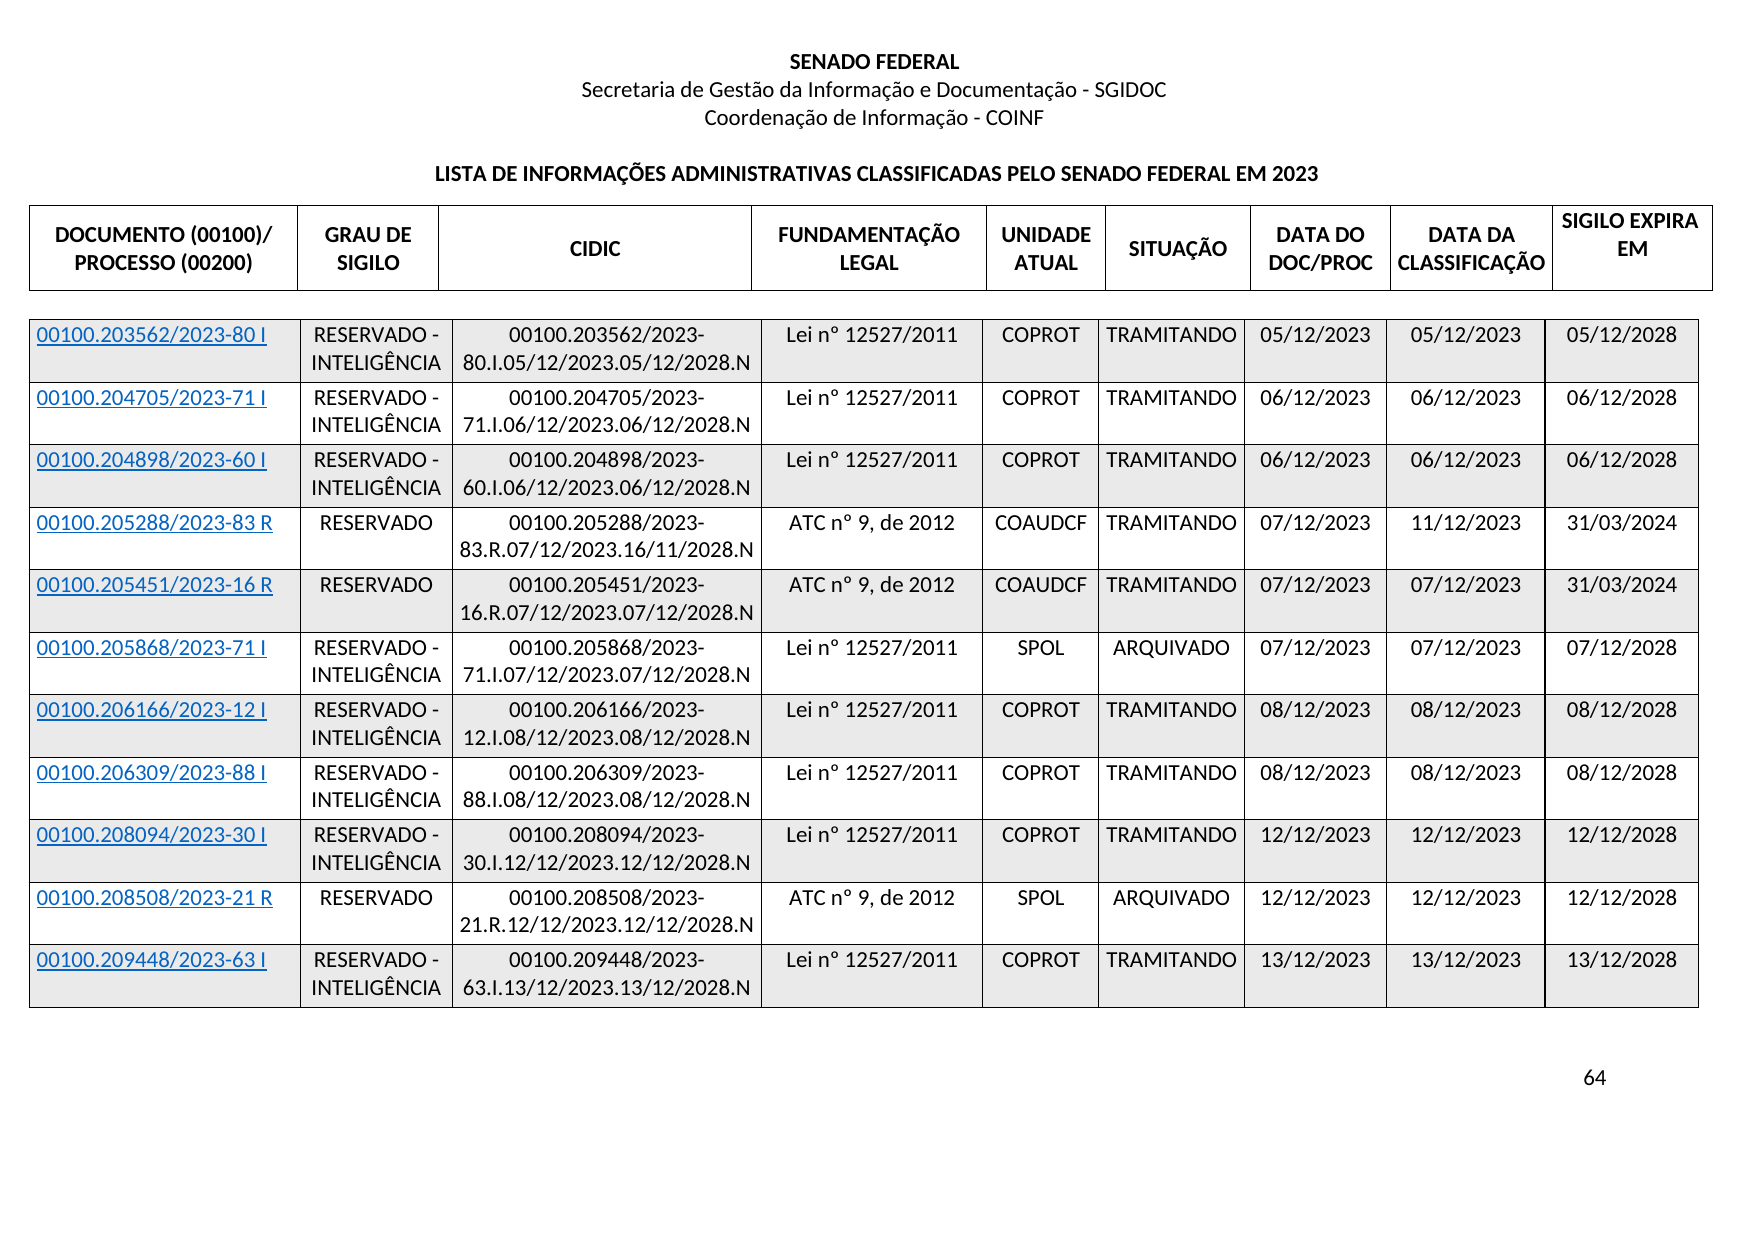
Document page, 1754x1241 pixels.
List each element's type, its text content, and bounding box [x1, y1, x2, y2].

table_cell [1699, 632, 1713, 694]
table_cell 12/12/2028 [1546, 820, 1698, 882]
table_cell Lei nº 12527/2011 [762, 820, 982, 882]
table_cell 13/12/2028 [1546, 945, 1698, 1007]
table_cell ATC nº 9, de 2012 [762, 508, 982, 569]
table_cell Lei nº 12527/2011 [762, 758, 982, 819]
table_cell 07/12/2023 [1245, 633, 1386, 694]
table_cell 05/12/2023 [1245, 320, 1386, 382]
table_cell Lei nº 12527/2011 [762, 320, 982, 382]
table_cell RESERVADO - INTELIGÊNCIA [301, 383, 452, 444]
table_cell 00100.208508/2023-21.R.12/12/2023.12/12/2028.N [453, 883, 761, 944]
table_cell RESERVADO - INTELIGÊNCIA [301, 633, 452, 694]
table_cell SPOL [983, 633, 1098, 694]
table_cell 00100.203562/2023-80 I [30, 320, 300, 382]
table_cell [1699, 757, 1713, 819]
table_cell 07/12/2023 [1245, 570, 1386, 632]
table_cell 00100.208508/2023-21 R [30, 883, 300, 944]
table_cell 00100.203562/2023-80.I.05/12/2023.05/12/2028.N [453, 320, 761, 382]
table_cell TRAMITANDO [1099, 945, 1244, 1007]
table_cell 00100.206309/2023-88 I [30, 758, 300, 819]
table_cell TRAMITANDO [1099, 383, 1244, 444]
table_cell 07/12/2023 [1387, 633, 1544, 694]
table_cell 08/12/2023 [1387, 758, 1544, 819]
table_cell RESERVADO - INTELIGÊNCIA [301, 695, 452, 757]
table_cell 11/12/2023 [1387, 508, 1544, 569]
table_cell Lei nº 12527/2011 [762, 695, 982, 757]
table_cell [1699, 319, 1713, 382]
table_cell COAUDCF [983, 570, 1098, 632]
table_cell 12/12/2028 [1546, 883, 1698, 944]
table_cell RESERVADO - INTELIGÊNCIA [301, 758, 452, 819]
table_cell 06/12/2028 [1546, 383, 1698, 444]
table_cell 06/12/2023 [1245, 445, 1386, 507]
table_cell COPROT [983, 383, 1098, 444]
table_cell 12/12/2023 [1387, 820, 1544, 882]
table_cell [1699, 882, 1713, 944]
table_cell 00100.205288/2023-83.R.07/12/2023.16/11/2028.N [453, 508, 761, 569]
table_cell RESERVADO [301, 508, 452, 569]
table_cell TRAMITANDO [1099, 820, 1244, 882]
table_cell COPROT [983, 820, 1098, 882]
table_cell 12/12/2023 [1245, 883, 1386, 944]
table_cell TRAMITANDO [1099, 570, 1244, 632]
table_cell 06/12/2023 [1387, 445, 1544, 507]
table_cell 05/12/2028 [1546, 320, 1698, 382]
table_cell Lei nº 12527/2011 [762, 945, 982, 1007]
table_cell Lei nº 12527/2011 [762, 445, 982, 507]
table_cell [1699, 507, 1713, 569]
table_cell SPOL [983, 883, 1098, 944]
table_cell 12/12/2023 [1245, 820, 1386, 882]
table_cell 08/12/2028 [1546, 695, 1698, 757]
table_cell 07/12/2028 [1546, 633, 1698, 694]
table_cell 00100.206309/2023-88.I.08/12/2023.08/12/2028.N [453, 758, 761, 819]
table_cell 08/12/2028 [1546, 758, 1698, 819]
table_cell 00100.208094/2023-30 I [30, 820, 300, 882]
table_cell 00100.206166/2023-12.I.08/12/2023.08/12/2028.N [453, 695, 761, 757]
table_cell ATC nº 9, de 2012 [762, 570, 982, 632]
table_cell RESERVADO - INTELIGÊNCIA [301, 320, 452, 382]
table_cell 00100.209448/2023-63.I.13/12/2023.13/12/2028.N [453, 945, 761, 1007]
table_cell 08/12/2023 [1387, 695, 1544, 757]
table_cell ATC nº 9, de 2012 [762, 883, 982, 944]
table_cell 06/12/2023 [1245, 383, 1386, 444]
table_cell 00100.204705/2023-71.I.06/12/2023.06/12/2028.N [453, 383, 761, 444]
table_cell 13/12/2023 [1245, 945, 1386, 1007]
table_cell COPROT [983, 445, 1098, 507]
table_cell 06/12/2023 [1387, 383, 1544, 444]
table_cell 00100.205451/2023-16.R.07/12/2023.07/12/2028.N [453, 570, 761, 632]
table_cell COPROT [983, 320, 1098, 382]
table_cell [1699, 444, 1713, 507]
table_cell ARQUIVADO [1099, 883, 1244, 944]
table_cell [1699, 819, 1713, 882]
table_cell 06/12/2028 [1546, 445, 1698, 507]
table_cell TRAMITANDO [1099, 508, 1244, 569]
table_cell 07/12/2023 [1387, 570, 1544, 632]
table_cell 31/03/2024 [1546, 508, 1698, 569]
table_cell RESERVADO [301, 883, 452, 944]
table_cell Lei nº 12527/2011 [762, 633, 982, 694]
table_cell TRAMITANDO [1099, 445, 1244, 507]
table_cell 00100.204898/2023-60.I.06/12/2023.06/12/2028.N [453, 445, 761, 507]
table_cell RESERVADO - INTELIGÊNCIA [301, 820, 452, 882]
table_cell TRAMITANDO [1099, 695, 1244, 757]
table_cell 00100.205868/2023-71 I [30, 633, 300, 694]
table_cell ARQUIVADO [1099, 633, 1244, 694]
table_cell 12/12/2023 [1387, 883, 1544, 944]
table_cell RESERVADO [301, 570, 452, 632]
table_cell [1699, 569, 1713, 632]
table_cell RESERVADO - INTELIGÊNCIA [301, 945, 452, 1007]
table_cell COPROT [983, 695, 1098, 757]
table_cell 00100.204898/2023-60 I [30, 445, 300, 507]
table_cell COAUDCF [983, 508, 1098, 569]
table_cell 08/12/2023 [1245, 758, 1386, 819]
table_cell 00100.206166/2023-12 I [30, 695, 300, 757]
table_cell TRAMITANDO [1099, 758, 1244, 819]
table_cell 00100.205451/2023-16 R [30, 570, 300, 632]
table_cell 31/03/2024 [1546, 570, 1698, 632]
table_cell 00100.204705/2023-71 I [30, 383, 300, 444]
table_cell [1699, 694, 1713, 757]
table_cell 13/12/2023 [1387, 945, 1544, 1007]
table_cell COPROT [983, 945, 1098, 1007]
table_cell 08/12/2023 [1245, 695, 1386, 757]
table_cell Lei nº 12527/2011 [762, 383, 982, 444]
table_cell COPROT [983, 758, 1098, 819]
table_cell 00100.205288/2023-83 R [30, 508, 300, 569]
table_cell 07/12/2023 [1245, 508, 1386, 569]
table_cell RESERVADO - INTELIGÊNCIA [301, 445, 452, 507]
table_cell 00100.209448/2023-63 I [30, 945, 300, 1007]
table_cell 00100.208094/2023-30.I.12/12/2023.12/12/2028.N [453, 820, 761, 882]
table_cell 05/12/2023 [1387, 320, 1544, 382]
table_cell [1699, 382, 1713, 444]
table_cell [1699, 944, 1713, 1007]
table_cell TRAMITANDO [1099, 320, 1244, 382]
table_cell 00100.205868/2023-71.I.07/12/2023.07/12/2028.N [453, 633, 761, 694]
